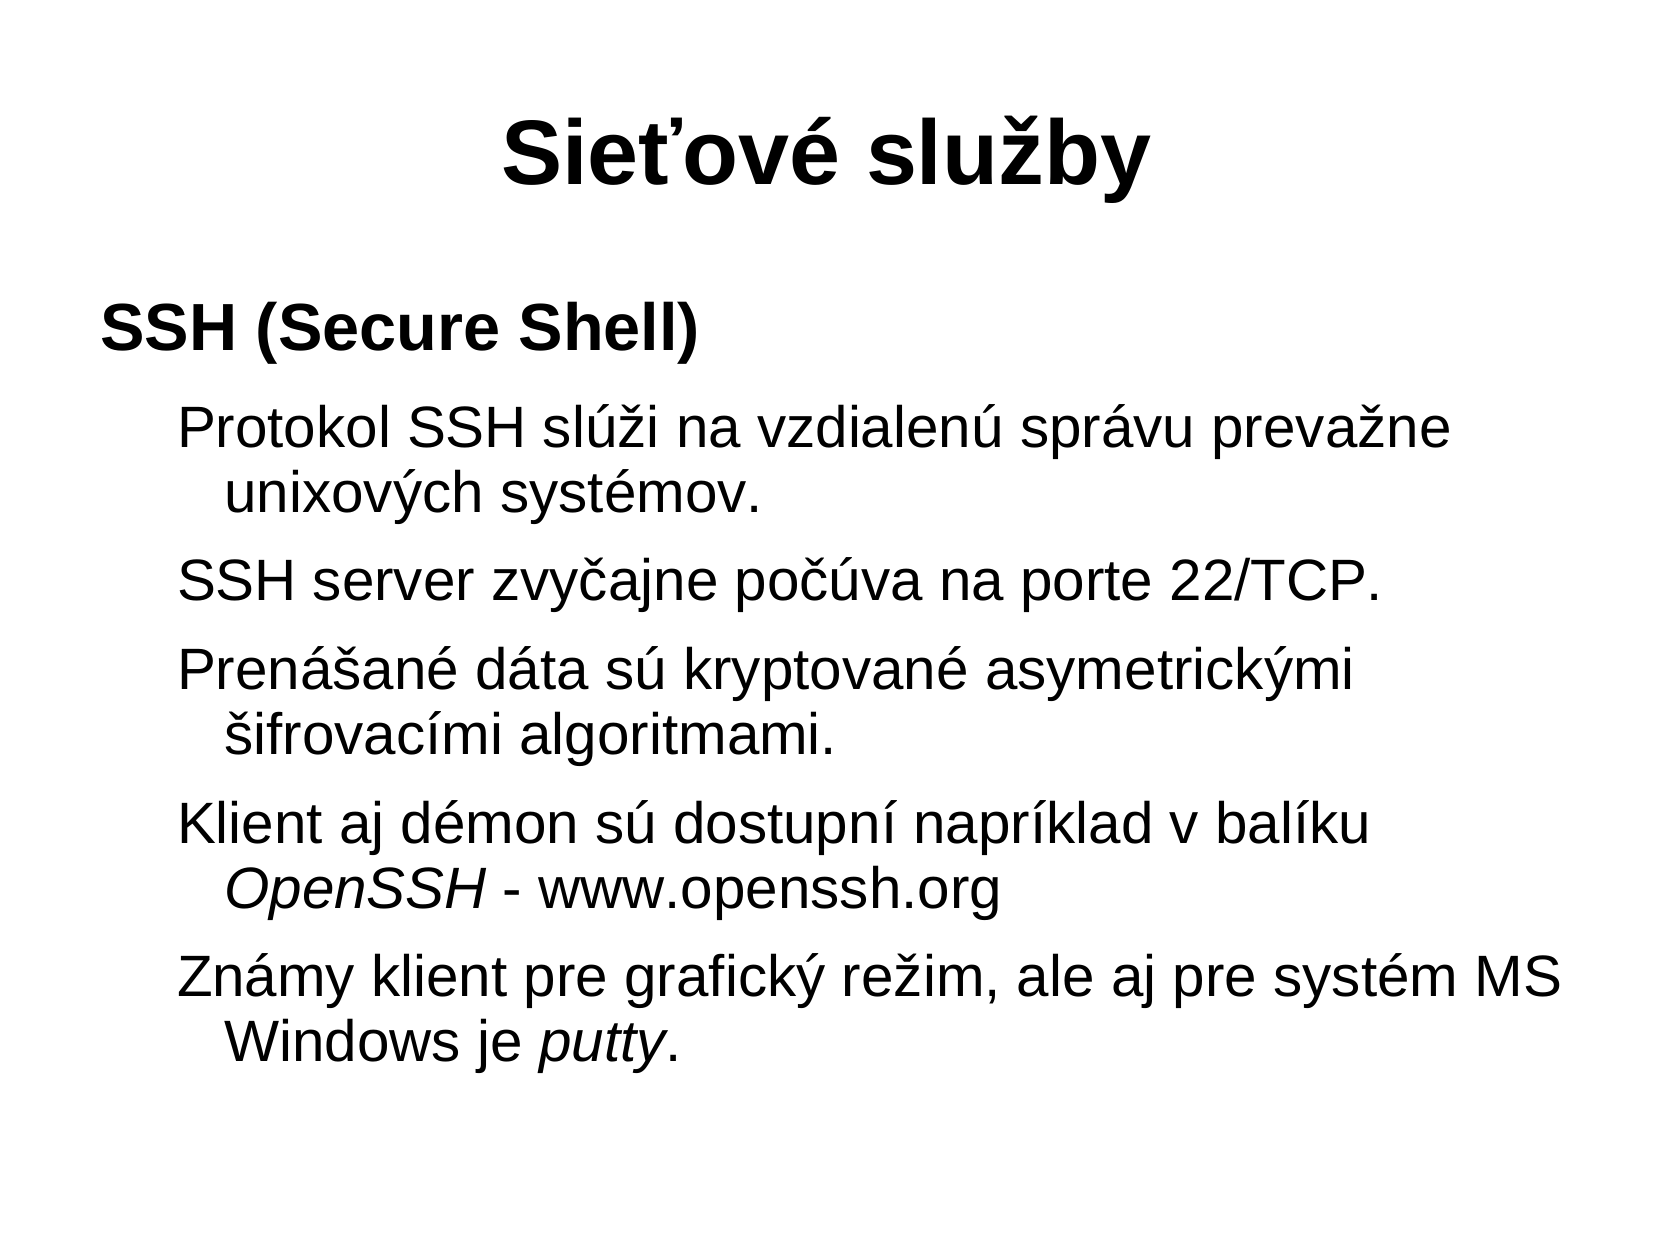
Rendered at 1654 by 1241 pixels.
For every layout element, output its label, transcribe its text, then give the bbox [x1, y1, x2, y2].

list SSH (Secure Shell) Protokol SSH slúži na vzdialenú správu prevažne unixových systémov. SSH server zvyčajne počúva na porte 22/TCP. Prenášané dáta sú kryptované asymetrickými šifrovacími algoritmami. Klient aj démon sú dostupní napríklad v balíku OpenSSH - www.openssh.org Známy klient pre grafický režim, ale aj pre systém MS Windows je putty. [82, 290, 1571, 1109]
title Sieťové služby [82, 49, 1571, 257]
